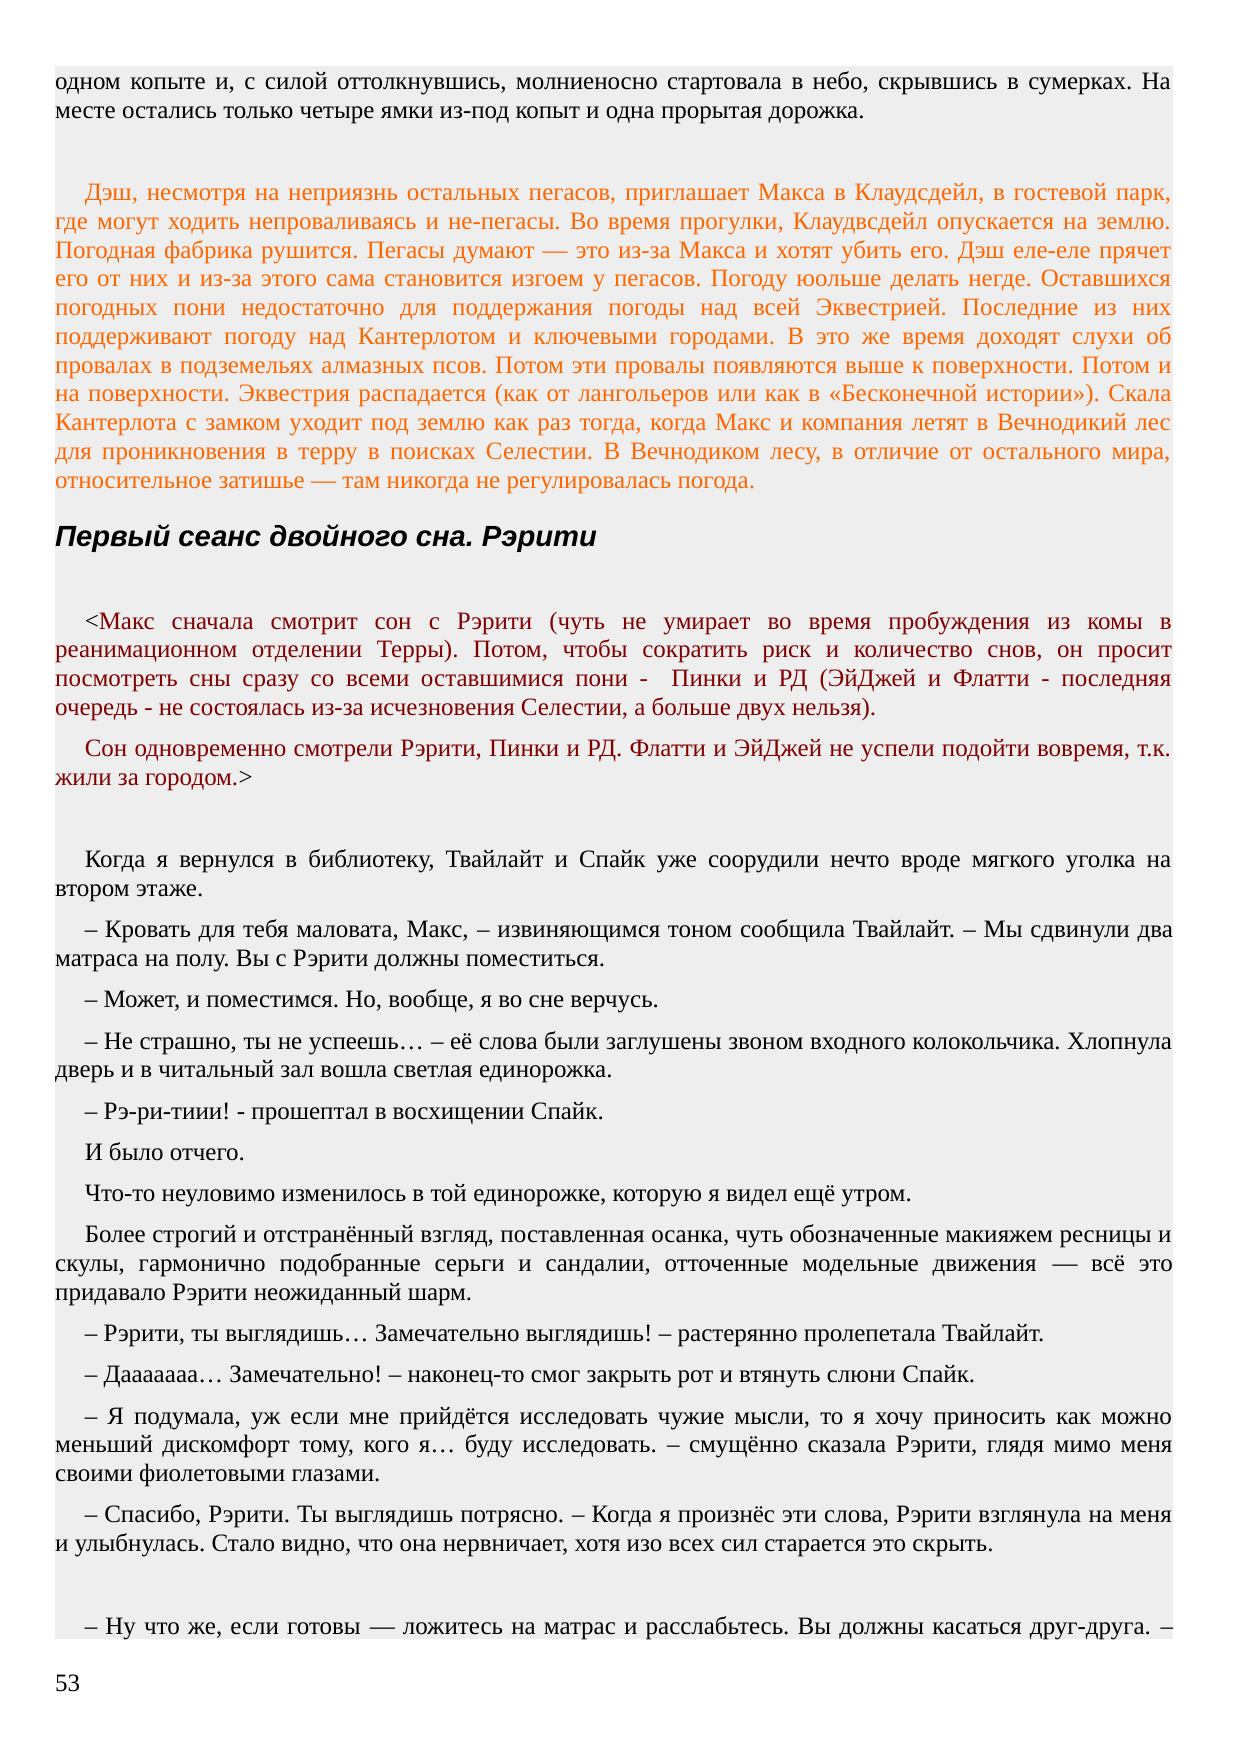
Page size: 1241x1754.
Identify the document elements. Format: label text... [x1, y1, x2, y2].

text Более строгий и отстранённый взгляд, поставленная осанка, чуть обозначенные макияжем ресницы и скулы, гармонично подобранные серьги и сандалии, отточенные модельные движения — всё это придавало Рэрити неожиданный шарм. [55, 1219, 1173, 1306]
text – Дааааааа… Замечательно! – наконец-то смог закрыть рот и втянуть слюни Спайк. [55, 1359, 1173, 1388]
text <Макс сначала смотрит сон с Рэрити (чуть не умирает во время пробуждения из комы в реанимационном отделении Терры). Потом, чтобы сократить риск и количество снов, он просит посмотреть сны сразу со всеми оставшимися пони - Пинки и РД (ЭйДжей и Флатти - последняя очередь - не состоялась из-за исчезновения Селестии, а больше двух нельзя). [55, 606, 1173, 721]
text – Рэ-ри-тиии! - прошептал в восхищении Спайк. [55, 1096, 1173, 1124]
text И было отчего. [55, 1137, 1173, 1166]
text – Рэрити, ты выглядишь… Замечательно выглядишь! – растерянно пролепетала Твайлайт. [55, 1318, 1173, 1347]
text – Спасибо, Рэрити. Ты выглядишь потрясно. – Когда я произнёс эти слова, Рэрити взглянула на меня и улыбнулась. Стало видно, что она нервничает, хотя изо всех сил старается это скрыть. [55, 1499, 1173, 1557]
text – Ну что же, если готовы — ложитесь на матрас и расслабьтесь. Вы должны касаться друг-друга. – [55, 1611, 1173, 1639]
text Что-то неуловимо изменилось в той единорожке, которую я видел ещё утром. [55, 1178, 1173, 1207]
text Когда я вернулся в библиотеку, Твайлайт и Спайк уже соорудили нечто вроде мягкого уголка на втором этаже. [55, 844, 1173, 902]
text одном копыте и, с силой оттолкнувшись, молниеносно стартовала в небо, скрывшись в сумерках. На месте остались только четыре ямки из-под копыт и одна прорытая дорожка. [55, 66, 1173, 123]
subtitle Первый сеанс двойного сна. Рэрити [55, 518, 1173, 552]
text Сон одновременно смотрели Рэрити, Пинки и РД. Флатти и ЭйДжей не успели подойти вовремя, т.к. жили за городом.> [55, 733, 1173, 791]
text – Может, и поместимся. Но, вообще, я во сне верчусь. [55, 984, 1173, 1013]
text – Кровать для тебя маловата, Макс, – извиняющимся тоном сообщила Твайлайт. – Мы сдвинули два матраса на полу. Вы с Рэрити должны поместиться. [55, 914, 1173, 972]
text – Я подумала, уж если мне прийдётся исследовать чужие мысли, то я хочу приносить как можно меньший дискомфорт тому, кого я… буду исследовать. – смущённо сказала Рэрити, глядя мимо меня своими фиолетовыми глазами. [55, 1401, 1173, 1487]
text Дэш, несмотря на неприязнь остальных пегасов, приглашает Макса в Клаудсдейл, в гостевой парк, где могут ходить непроваливаясь и не-пегасы. Во время прогулки, Клаудвсдейл опускается на землю. Погодная фабрика рушится. Пегасы думают — это из-за Макса и хотят убить его. Дэш еле-еле прячет его от них и из-за этого сама становится изгоем у пегасов. Погоду юольше делать негде. Оставшихся погодных пони недостаточно для поддержания погоды над всей Эквестрией. Последние из них поддерживают погоду над Кантерлотом и ключевыми городами. В это же время доходят слухи об провалах в подземельях алмазных псов. Потом эти провалы появляются выше к поверхности. Потом и на поверхности. Эквестрия распадается (как от лангольеров или как в «Бесконечной истории»). Скала Кантерлота с замком уходит под землю как раз тогда, когда Макс и компания летят в Вечнодикий лес для проникновения в терру в поисках Селестии. В Вечнодиком лесу, в отличие от остального мира, относительное затишье — там никогда не регулировалась погода. [55, 177, 1173, 493]
text – Не страшно, ты не успеешь… – её слова были заглушены звоном входного колокольчика. Хлопнула дверь и в читальный зал вошла светлая единорожка. [55, 1026, 1173, 1083]
